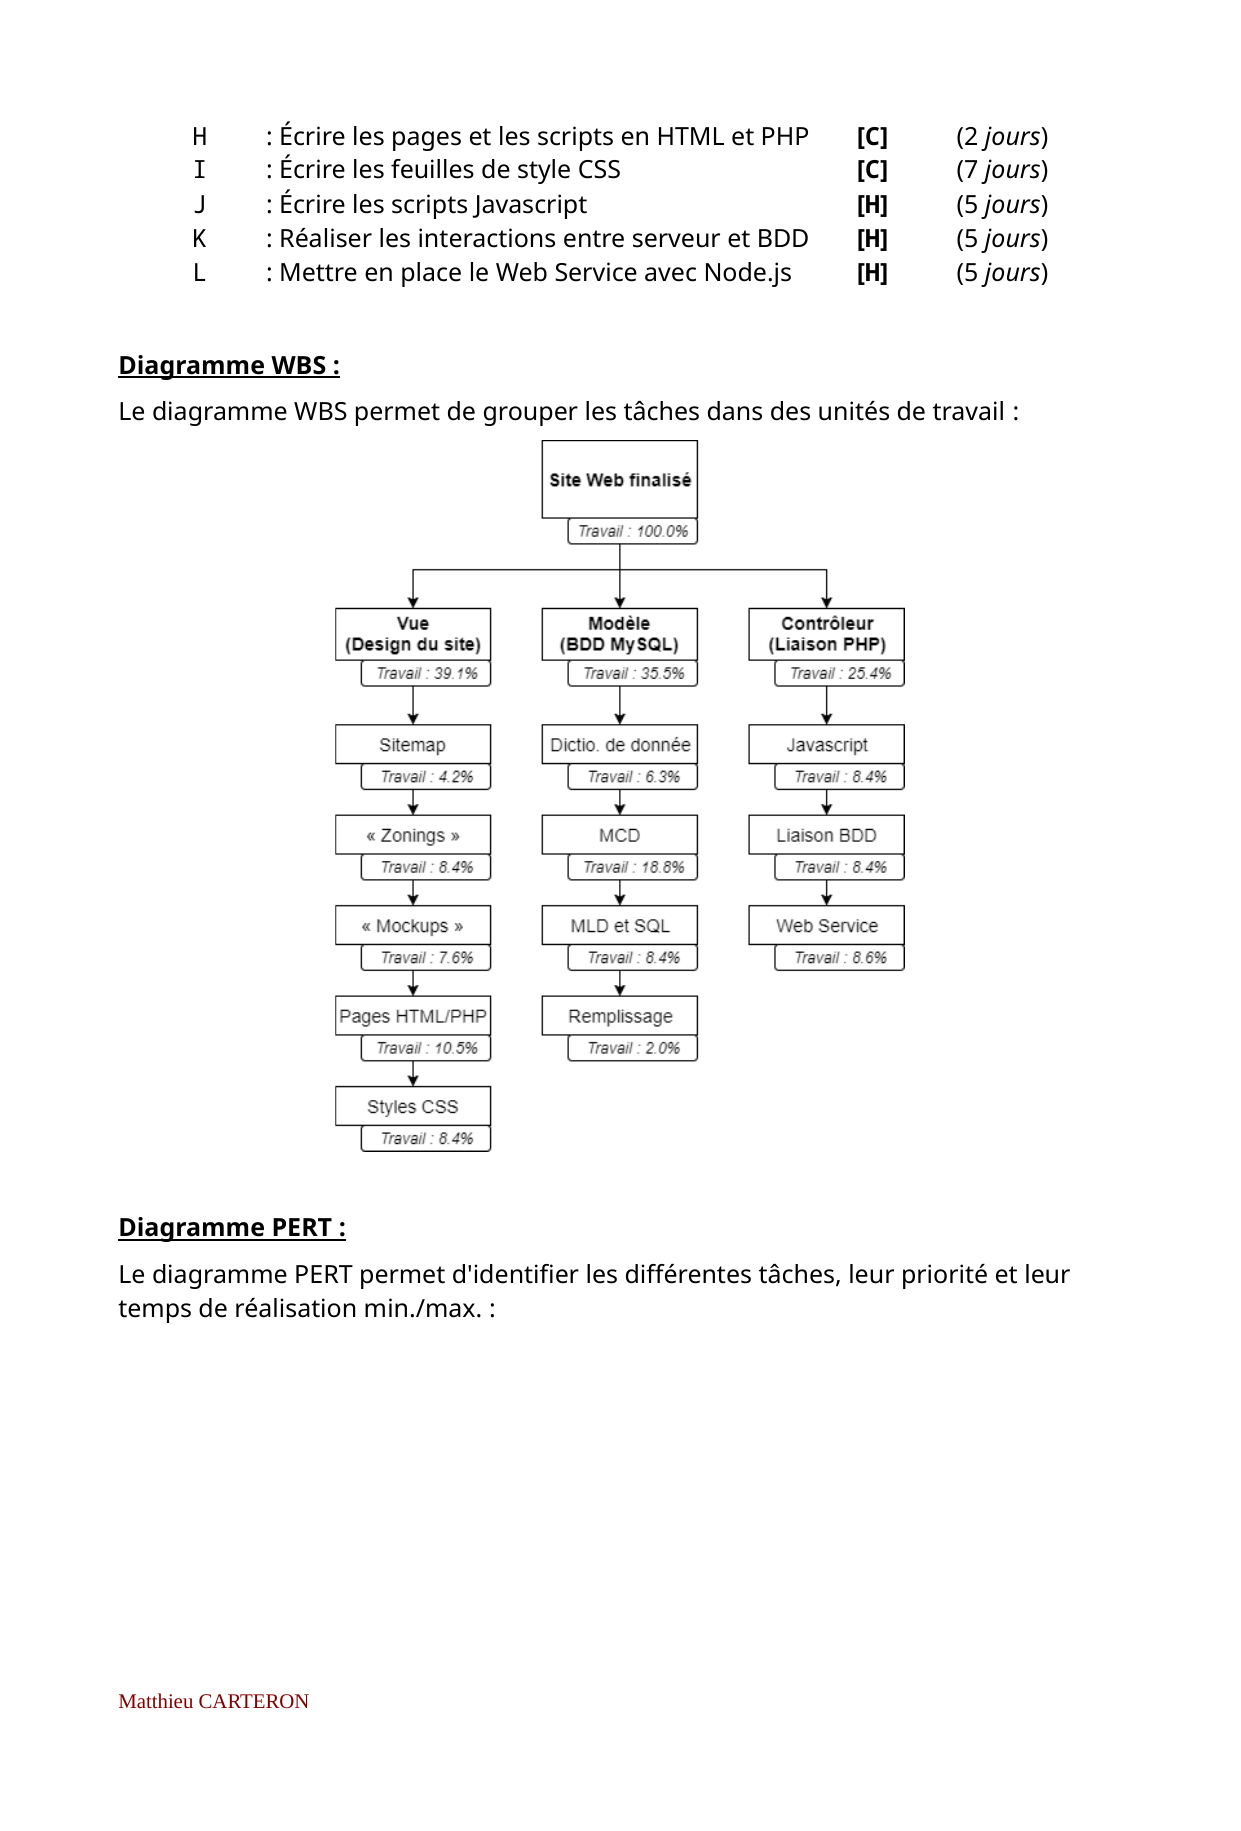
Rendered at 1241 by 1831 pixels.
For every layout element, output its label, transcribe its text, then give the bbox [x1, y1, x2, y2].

text K : Réaliser les interactions entre serveur et BDD [H] (5 jours) [118, 220, 1122, 254]
text L : Mettre en place le Web Service avec Node.js [H] (5 jours) [118, 254, 1122, 288]
text J : Écrire les scripts Javascript [H] (5 jours) [118, 186, 1122, 220]
text Le diagramme WBS permet de grouper les tâches dans des unités de travail : [118, 394, 1122, 428]
text I : Écrire les feuilles de style CSS [C] (7 jours) [118, 152, 1122, 186]
text H : Écrire les pages et les scripts en HTML et PHP [C] (2 jours) [118, 118, 1122, 152]
text Le diagramme PERT permet d'identifier les différentes tâches, leur priorité et leur temps de réalisation min./max. : [118, 1257, 1122, 1325]
text Diagramme PERT : [118, 1210, 1122, 1244]
picture [335, 440, 905, 1152]
text Diagramme WBS : [118, 347, 1122, 381]
